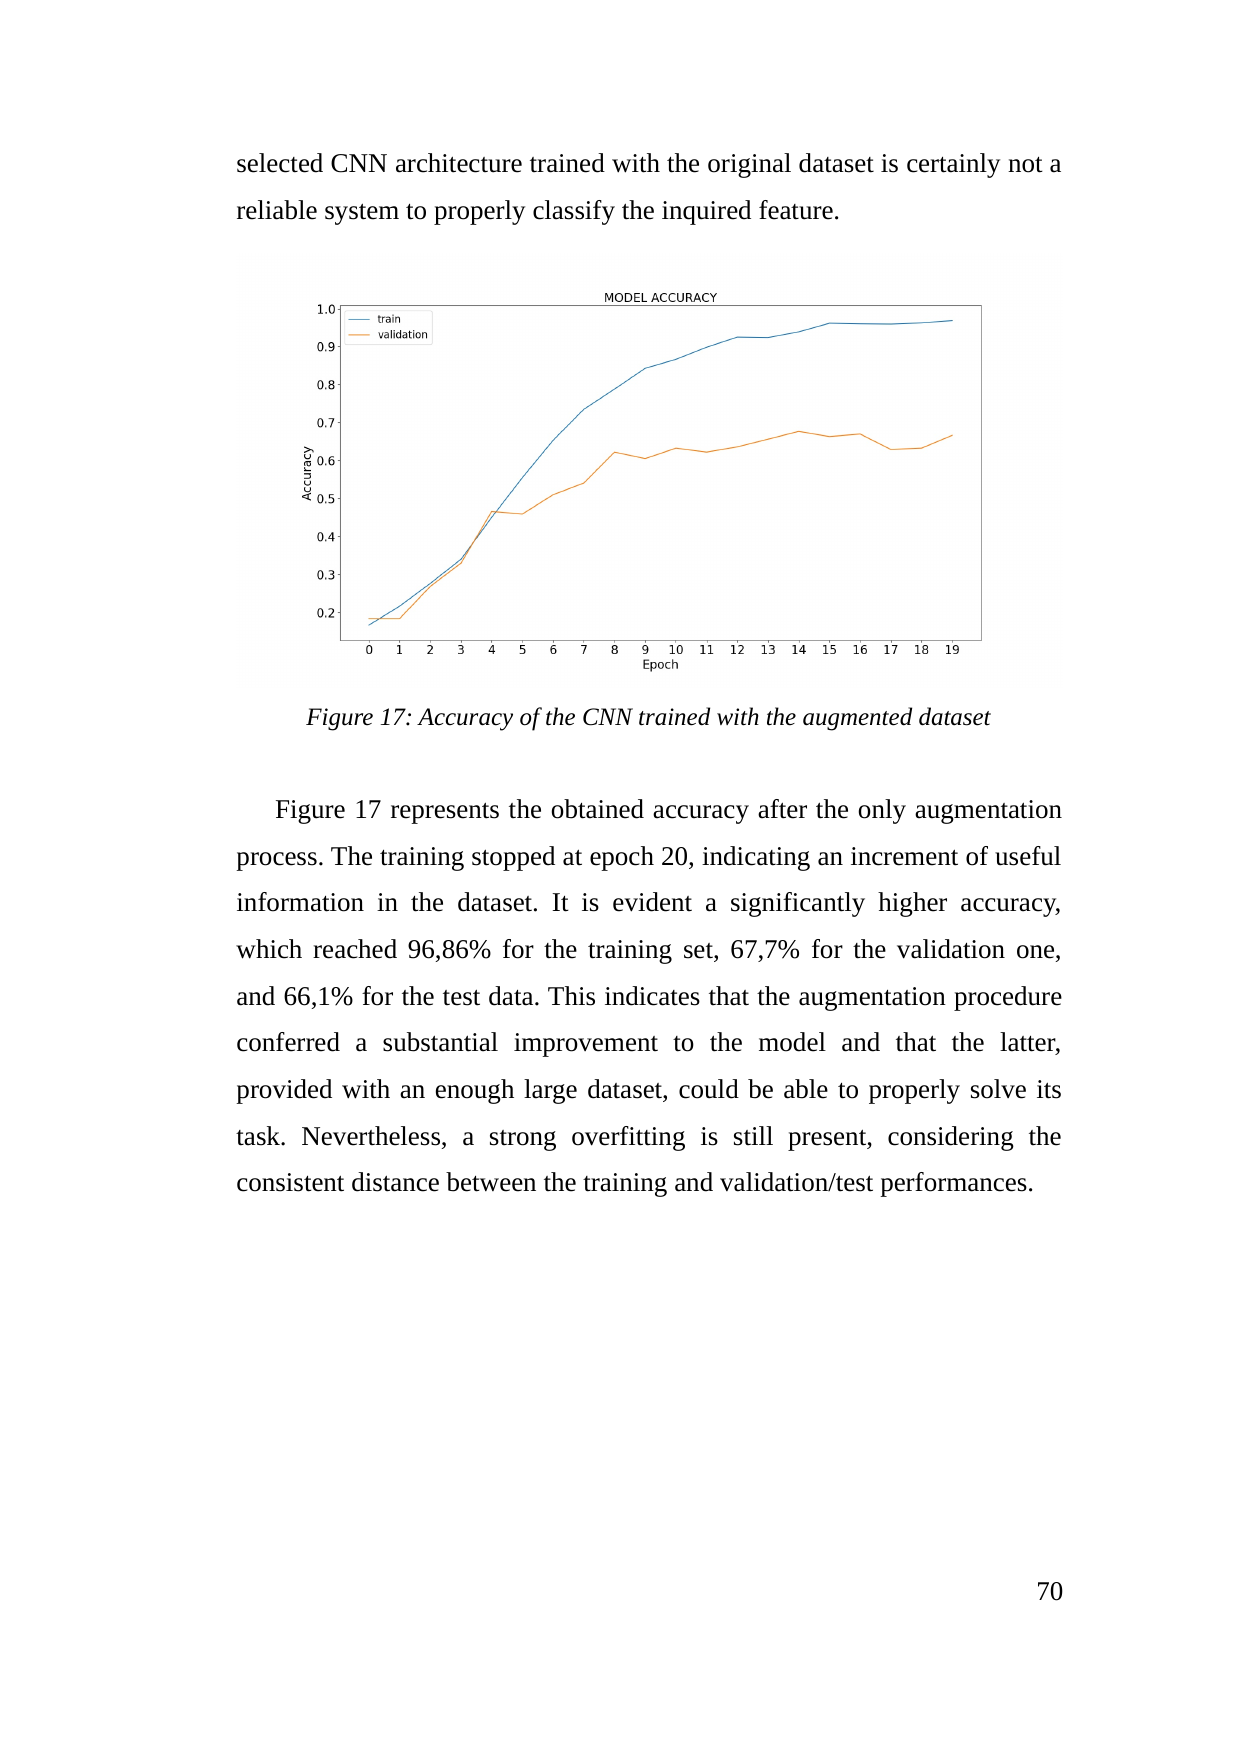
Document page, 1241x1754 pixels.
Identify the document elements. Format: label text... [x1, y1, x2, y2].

text Figure 17 represents the obtained accuracy after the only augmentation process. The training stopped at epoch 20, indicating an increment of useful information in the dataset. It is evident a significantly higher accuracy, which reached 96,86% for the training set, 67,7% for the validation one, and 66,1% for the test data. This indicates that the augmentation procedure conferred a substantial improvement to the model and that the latter, provided with an enough large dataset, could be able to properly solve its task. Nevertheless, a strong overfitting is still present, considering the consistent distance between the training and validation/test performances. [236, 793, 1063, 1198]
picture [236, 253, 1063, 688]
text selected CNN architecture trained with the original dataset is certainly not a reliable system to properly classify the inquired feature. [236, 148, 1063, 225]
text Figure 17: Accuracy of the CNN trained with the augmented dataset [236, 688, 1063, 731]
